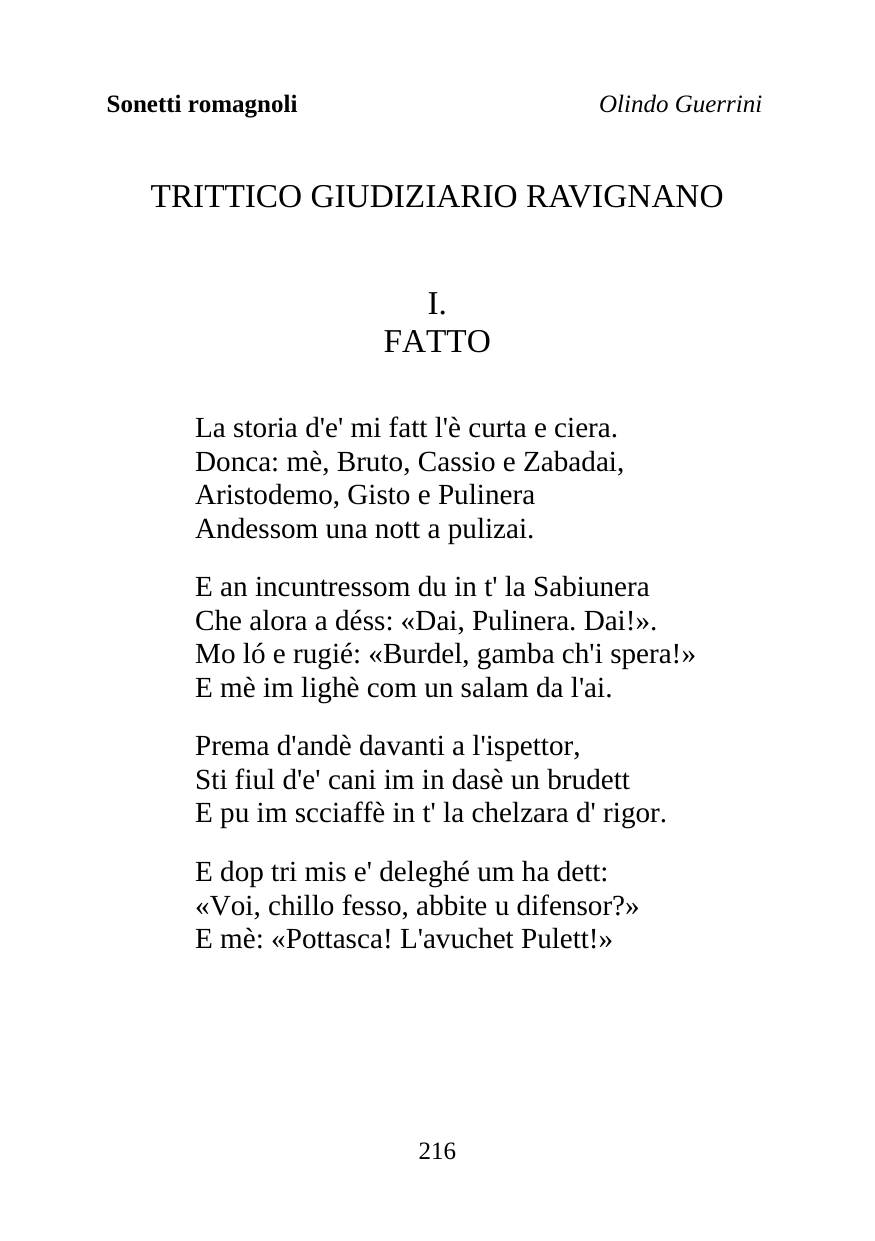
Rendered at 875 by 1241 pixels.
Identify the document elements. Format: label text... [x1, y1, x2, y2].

subtitle TRITTICO GIUDIZIARIO RAVIGNANO [106, 176, 768, 214]
text La storia d'e' mi fatt l'è curta e ciera. Donca: mè, Bruto, Cassio e Zabadai, Aristodemo, Gisto e Pulinera Andessom una nott a pulizai. [195, 410, 768, 544]
text E an incuntressom du in t' la Sabiunera Che alora a déss: «Dai, Pulinera. Dai!». Mo ló e rugié: «Burdel, gamba ch'i spera!» E mè im lighè com un salam da l'ai. [195, 569, 768, 703]
subtitle I. FATTO [106, 283, 768, 360]
text Prema d'andè davanti a l'ispettor, Sti fiul d'e' cani im in dasè un brudett E pu im scciaffè in t' la chelzara d' rigor. [195, 728, 768, 829]
text E dop tri mis e' deleghé um ha dett: «Voi, chillo fesso, abbite u difensor?» E mè: «Pottasca! L'avuchet Pulett!» [195, 854, 768, 955]
